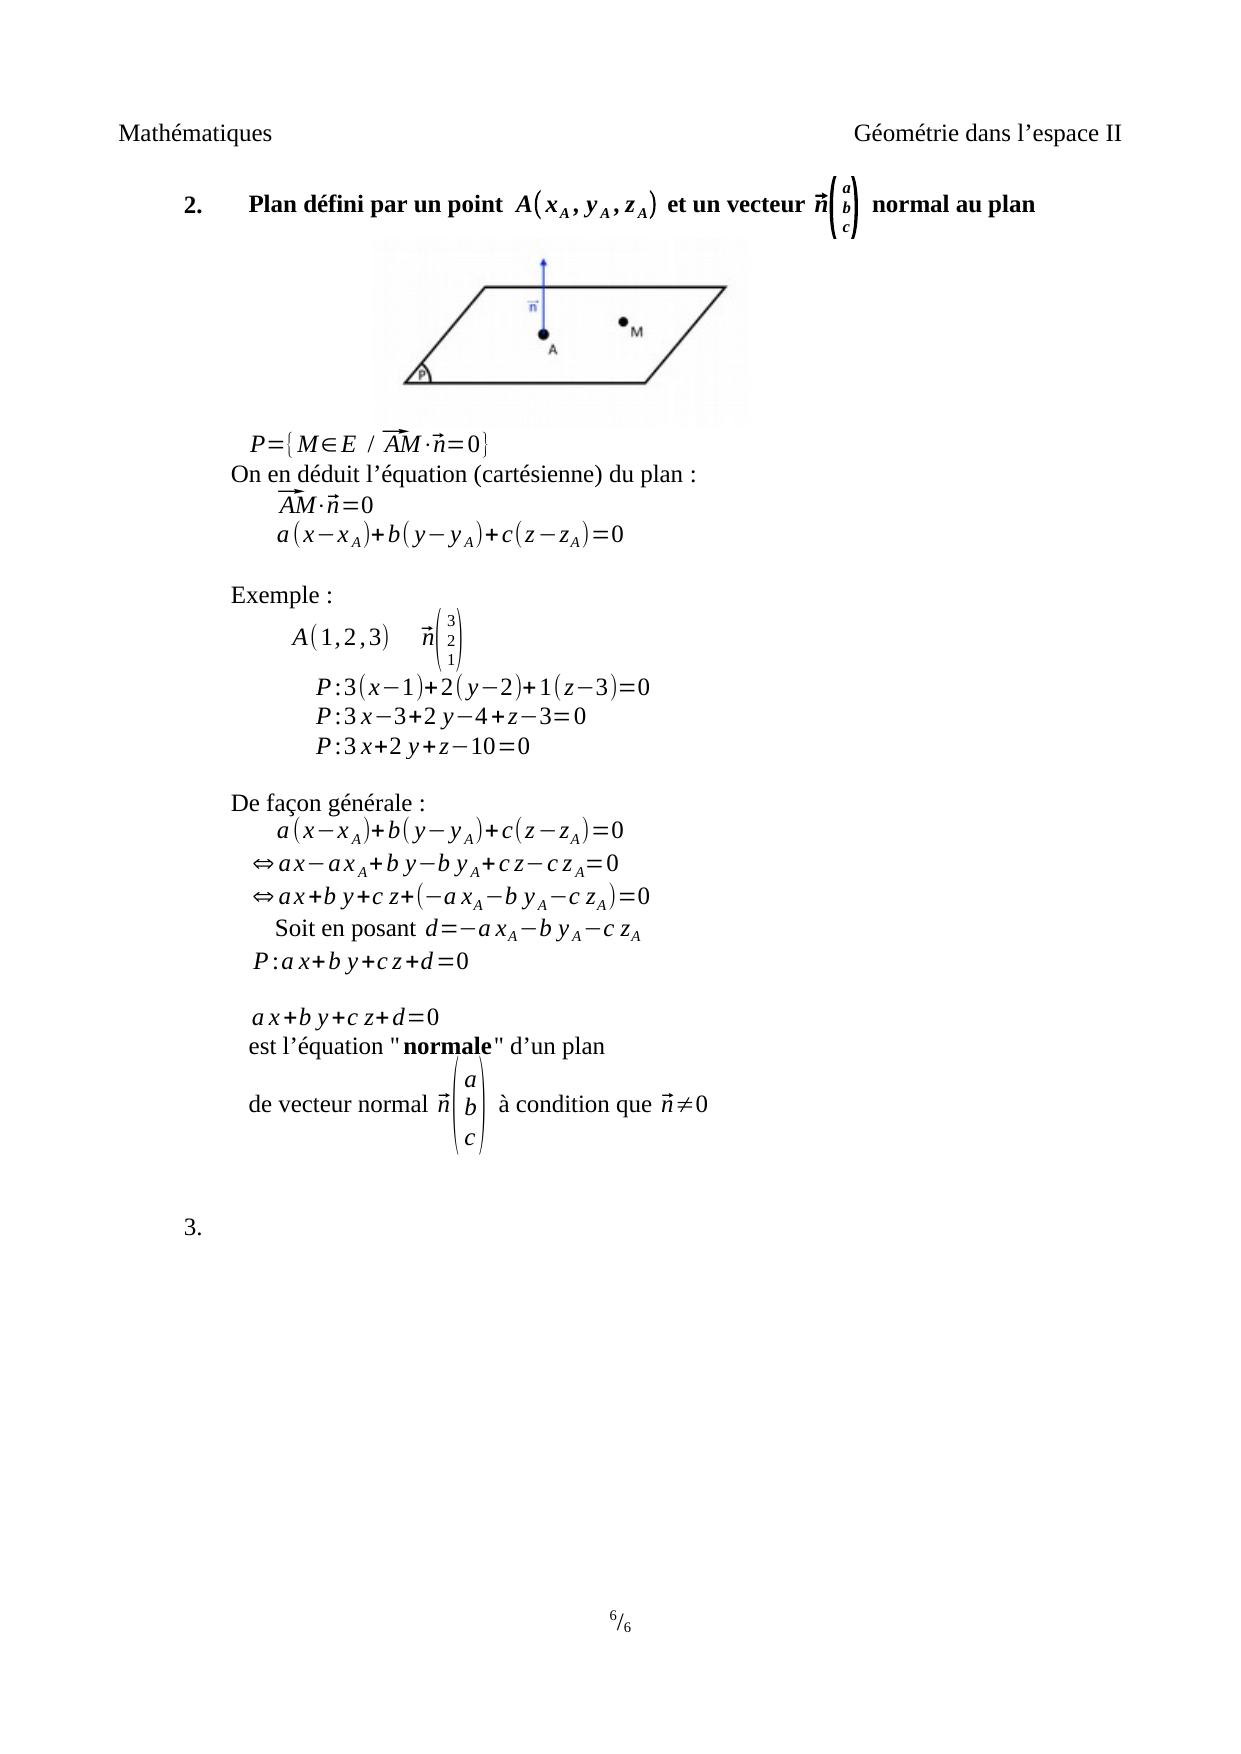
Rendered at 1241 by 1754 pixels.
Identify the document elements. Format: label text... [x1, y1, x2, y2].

list Exemple : [193, 580, 1122, 609]
list De façon générale : [193, 788, 1122, 816]
picture [372, 238, 750, 428]
list On en déduit l’équation (cartésienne) du plan : [193, 459, 1122, 488]
